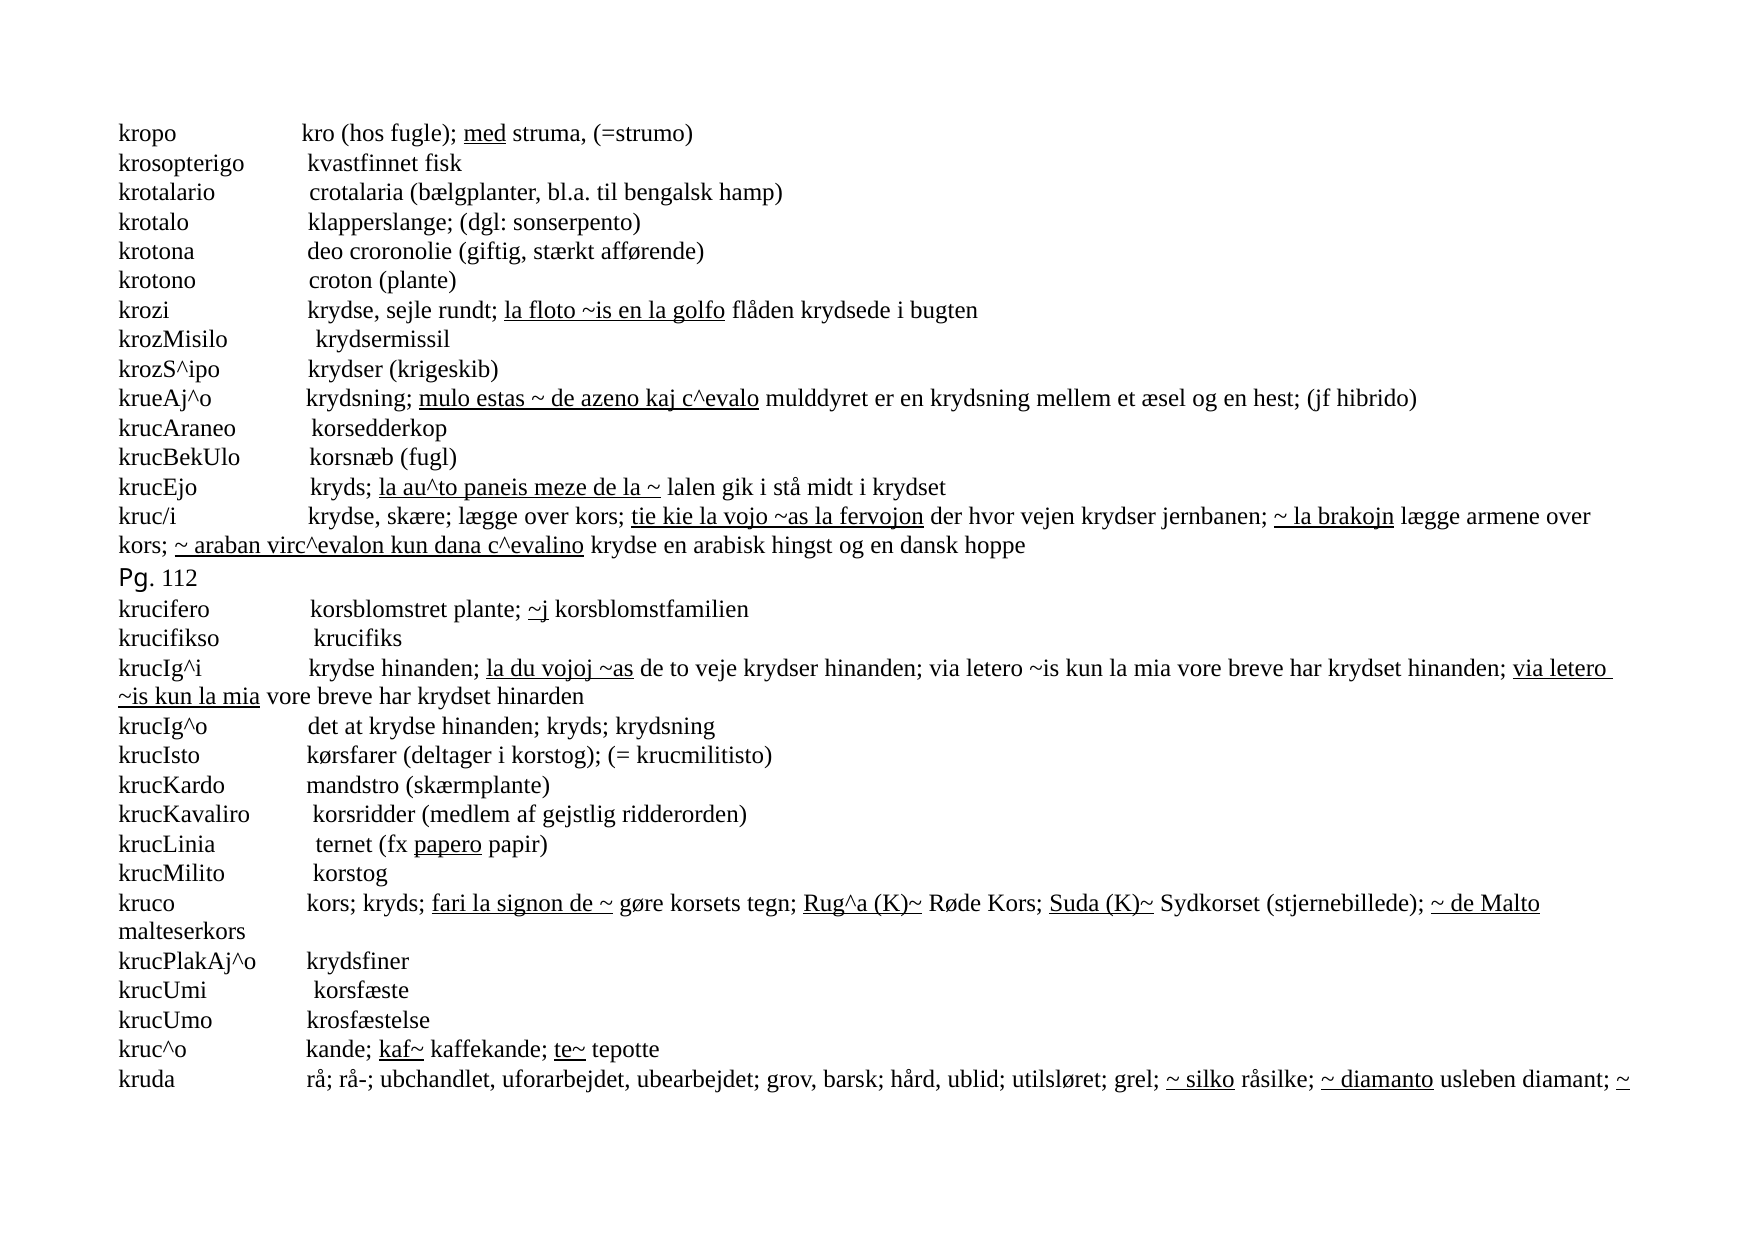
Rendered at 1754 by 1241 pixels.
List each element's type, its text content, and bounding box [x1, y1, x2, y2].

text krucBekUlo korsnæb (fugl) [118, 442, 1636, 472]
text krucAraneo korsedderkop [118, 413, 1636, 442]
text krucPlakAj^o krydsfiner [118, 946, 1636, 975]
text krosopterigo kvastfinnet fisk [118, 148, 1636, 177]
text kruc/i krydse, skære; lægge over kors; tie kie la vojo ~as la fervojon der hvor vejen krydser jernbanen; ~ la brakojn lægge armene over kors; ~ araban virc^evalon kun dana c^evalino krydse en arabisk hingst og en dansk hoppe [118, 501, 1636, 559]
text krucIg^i krydse hinanden; la du vojoj ~as de to veje krydser hinanden; via letero ~is kun la mia vore breve har krydset hinanden; via letero ~is kun la mia vore breve har krydset hinarden [118, 653, 1636, 711]
text krucLinia ternet (fx papero papir) [118, 829, 1636, 858]
text Pg. 112 [118, 559, 1636, 594]
text kruco kors; kryds; fari la signon de ~ gøre korsets tegn; Rug^a (K)~ Røde Kors; Suda (K)~ Sydkorset (stjernebillede); ~ de Malto malteserkors [118, 888, 1636, 946]
text krozS^ipo krydser (krigeskib) [118, 354, 1636, 383]
text krotona deo croronolie (giftig, stærkt afførende) [118, 236, 1636, 266]
text krueAj^o krydsning; mulo estas ~ de azeno kaj c^evalo mulddyret er en krydsning mellem et æsel og en hest; (jf hibrido) [118, 383, 1636, 413]
text krotalo klapperslange; (dgl: sonserpento) [118, 207, 1636, 236]
text krucIg^o det at krydse hinanden; kryds; krydsning [118, 711, 1636, 740]
text krucEjo kryds; la au^to paneis meze de la ~ lalen gik i stå midt i krydset [118, 472, 1636, 501]
text krucKardo mandstro (skærmplante) [118, 770, 1636, 799]
text krucifero korsblomstret plante; ~j korsblomstfamilien [118, 594, 1636, 623]
text kruc^o kande; kaf~ kaffekande; te~ tepotte [118, 1034, 1636, 1064]
text krozi krydse, sejle rundt; la floto ~is en la golfo flåden krydsede i bugten [118, 295, 1636, 324]
text krotalario crotalaria (bælgplanter, bl.a. til bengalsk hamp) [118, 177, 1636, 207]
text kropo kro (hos fugle); med struma, (=strumo) [118, 118, 1636, 148]
text krozMisilo krydsermissil [118, 324, 1636, 354]
text krucifikso krucifiks [118, 623, 1636, 653]
text krucUmo krosfæstelse [118, 1005, 1636, 1034]
text krucMilito korstog [118, 858, 1636, 888]
text kruda rå; rå-; ubchandlet, uforarbejdet, ubearbejdet; grov, barsk; hård, ublid; utilsløret; grel; ~ silko råsilke; ~ diamanto usleben diamant; ~ [118, 1064, 1636, 1093]
text krotono croton (plante) [118, 266, 1636, 295]
text krucUmi korsfæste [118, 975, 1636, 1005]
text krucIsto kørsfarer (deltager i korstog); (= krucmilitisto) [118, 740, 1636, 770]
text krucKavaliro korsridder (medlem af gejstlig ridderorden) [118, 799, 1636, 829]
